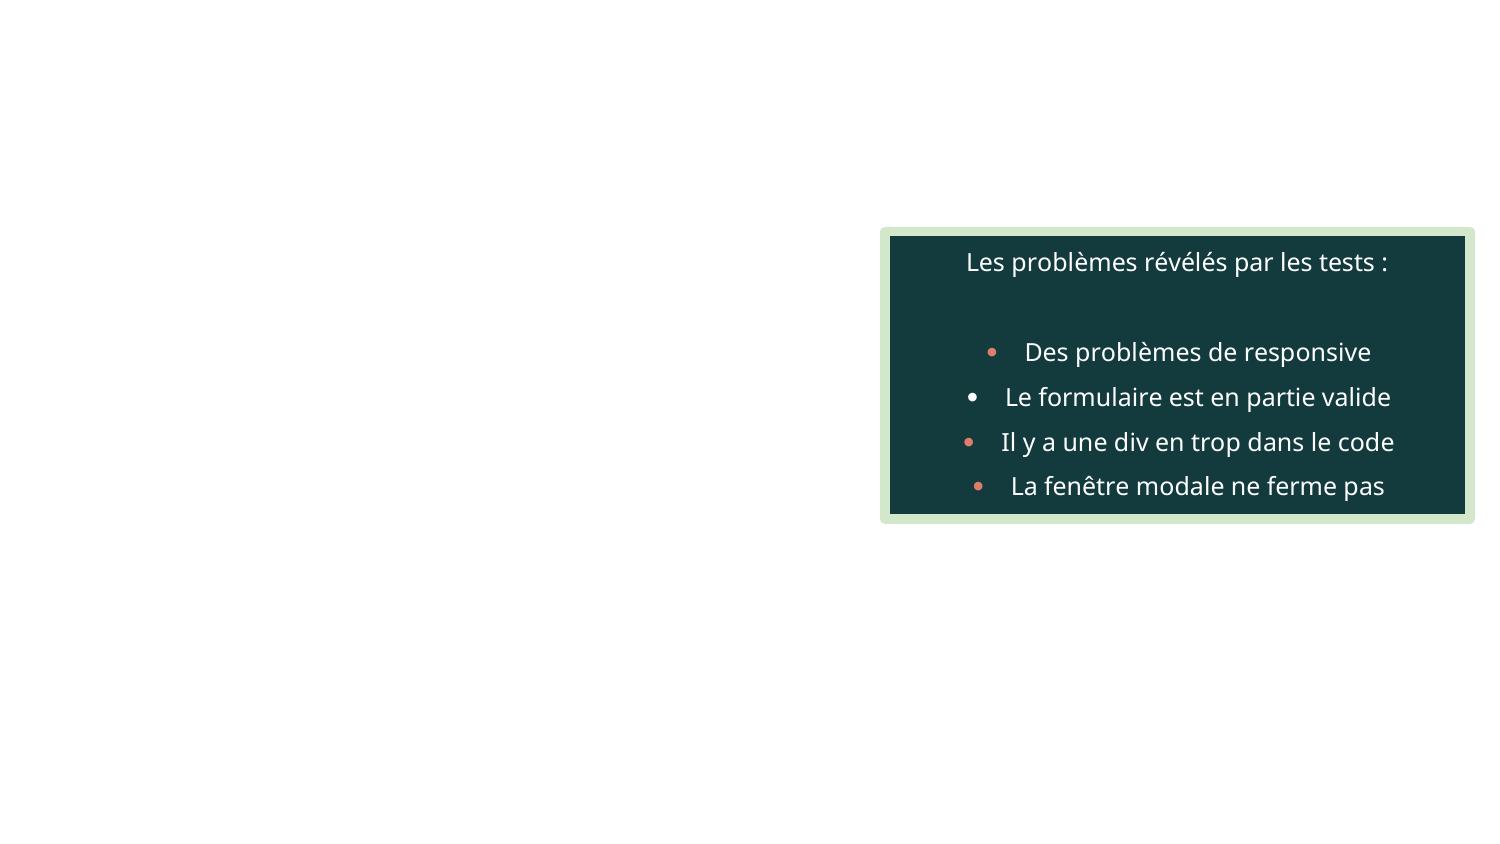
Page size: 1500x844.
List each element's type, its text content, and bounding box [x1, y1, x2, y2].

subtitle Les problèmes révélés par les tests : Des problèmes de responsive Le formulaire est en partie valide Il y a une div en trop dans le code La fenêtre modale ne ferme pas [884, 231, 1471, 519]
picture [8, 14, 1331, 745]
